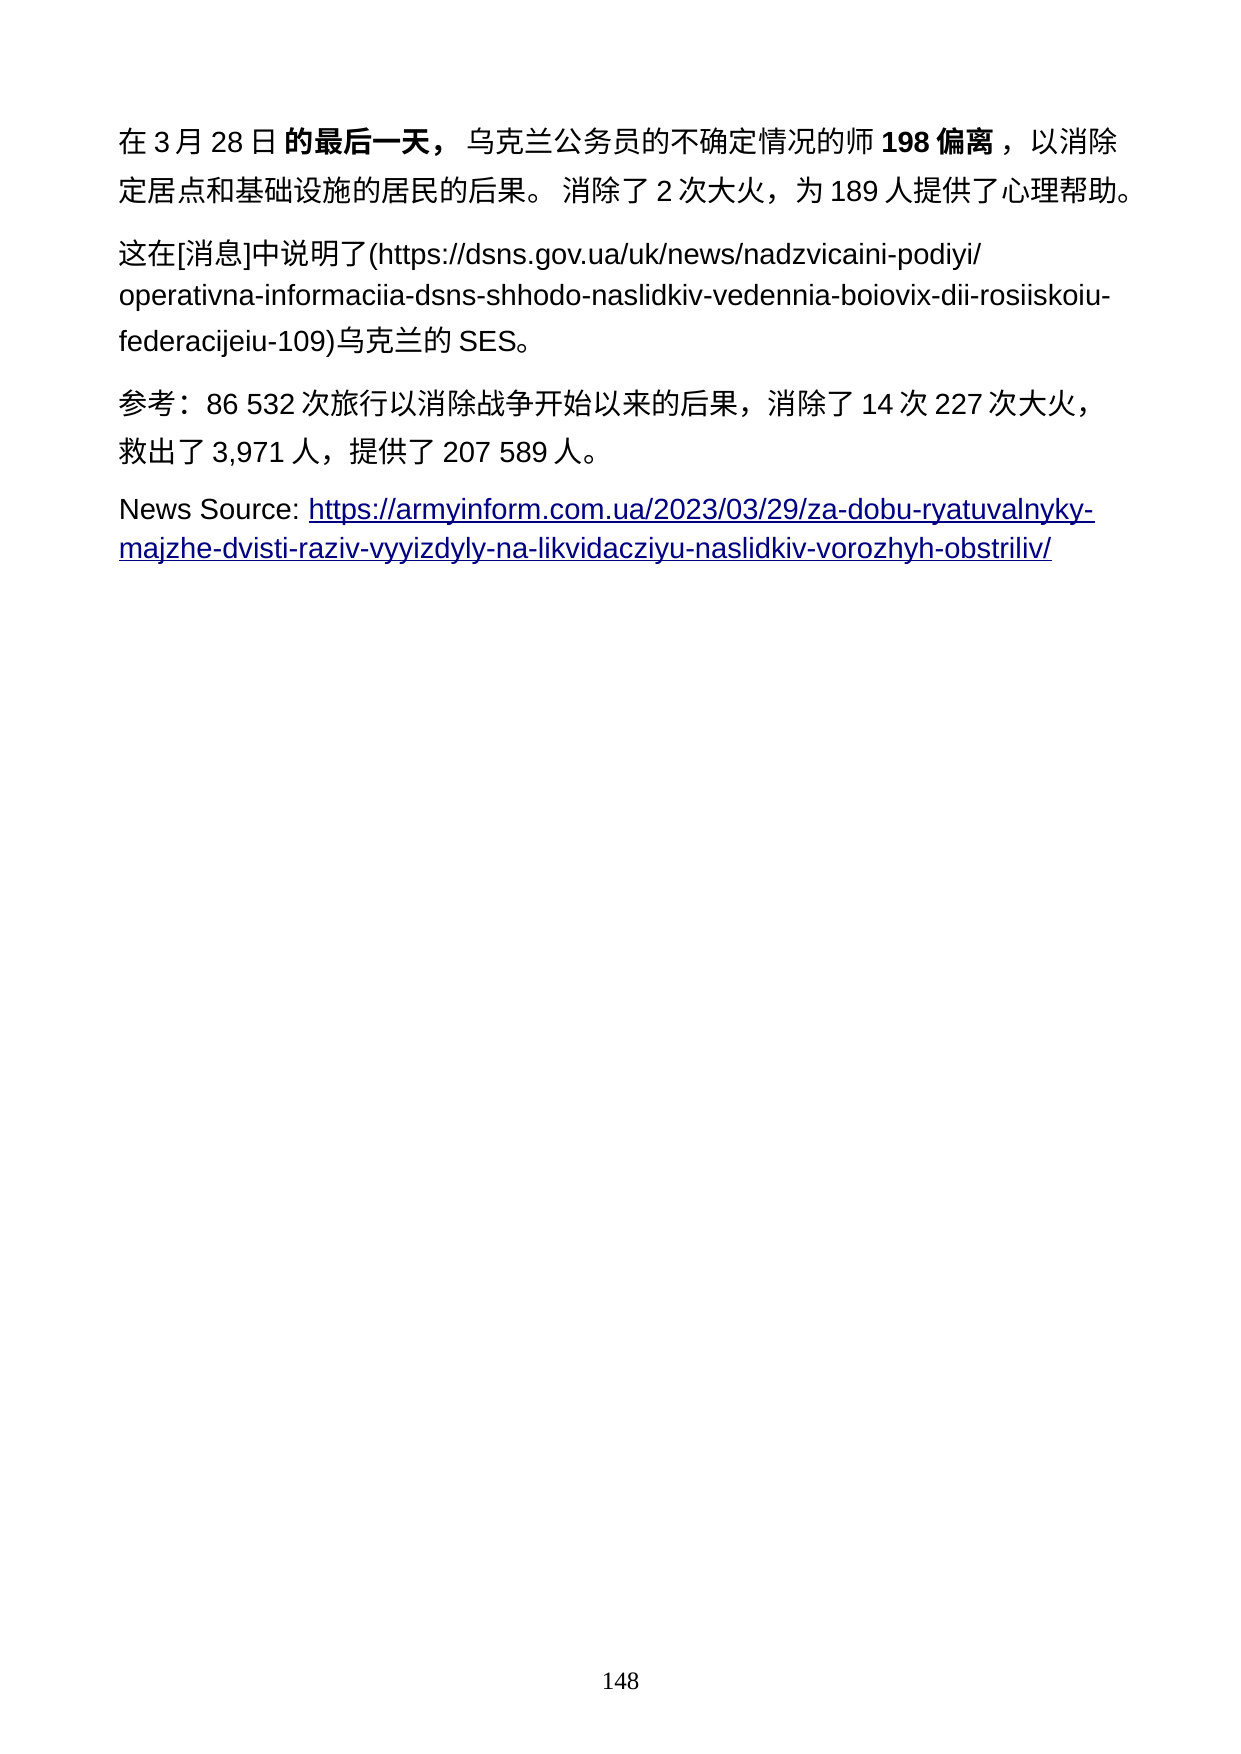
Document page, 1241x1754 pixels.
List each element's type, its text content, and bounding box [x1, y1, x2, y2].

text 这在[消息]中说明了(https://dsns.gov.ua/uk/news/nadzvicaini-podiyi/operativna-informaciia-dsns-shhodo-naslidkiv-vedennia-boiovix-dii-rosiiskoiu-federacijeiu-109)乌克兰的SES。 [118, 230, 1122, 359]
text 参考：86 532次旅行以消除战争开始以来的后果，消除了14次227次大火，救出了3,971人，提供了207 589人。 [118, 380, 1122, 471]
text News Source: https://armyinform.com.ua/2023/03/29/za-dobu-ryatuvalnyky-majzhe-dvisti-raziv-vyyizdyly-na-likvidacziyu-naslidkiv-vorozhyh-obstriliv/ [118, 492, 1122, 564]
text 在3月28日 的最后一天， 乌克兰公务员的不确定情况的师 198偏离 ，以消除定居点和基础设施的居民的后果。 消除了2次大火，为189人提供了心理帮助。 [118, 118, 1122, 209]
